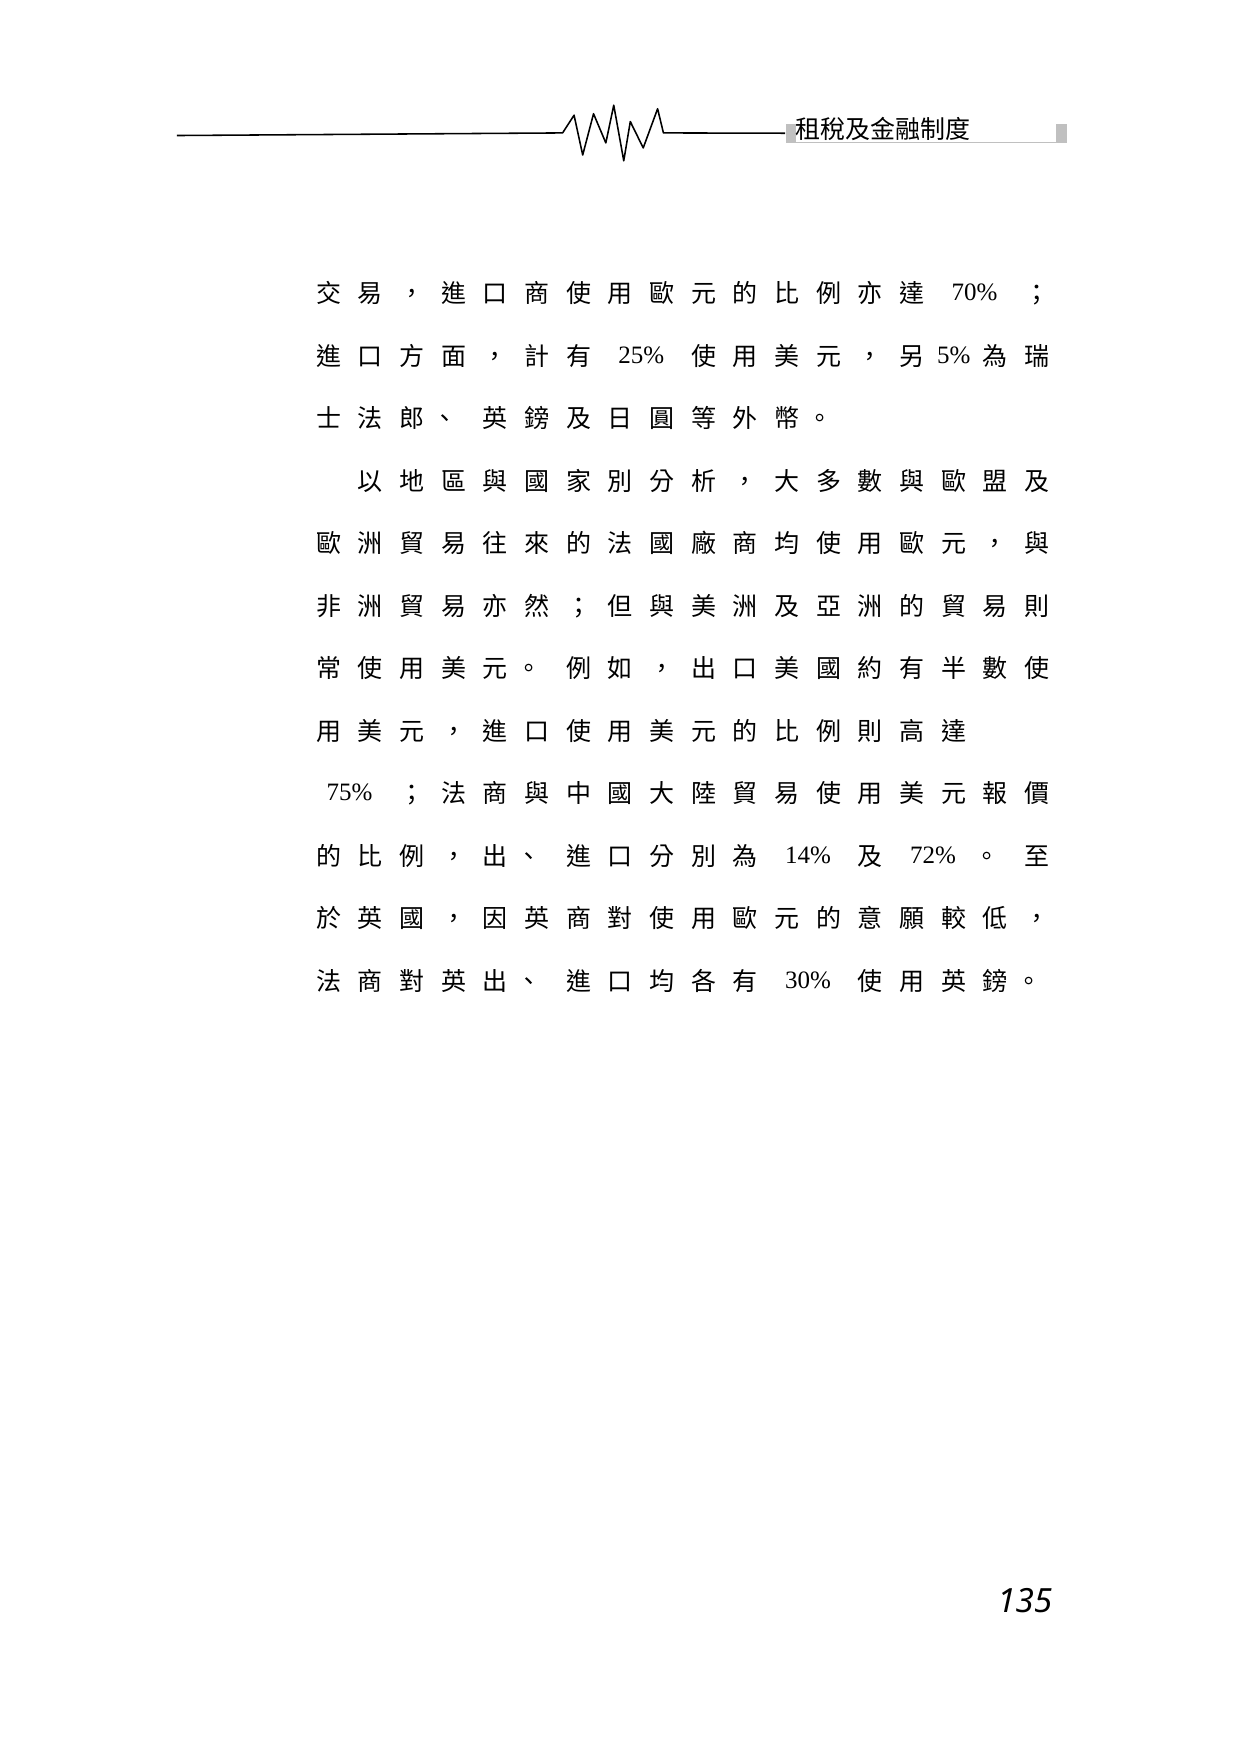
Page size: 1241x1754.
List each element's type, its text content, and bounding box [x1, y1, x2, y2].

text 以地區與國家別分析，大多數與歐盟及歐洲貿易往來的法國廠商均使用歐元，與非洲貿易亦然；但與美洲及亞洲的貿易則常使用美元。例如，出口美國約有半數使用美元，進口使用美元的比例則高達75%；法商與中國大陸貿易使用美元報價的比例，出、進口分別為14%及72%。至於英國，因英商對使用歐元的意願較低，法商對英出、進口均各有30%使用英鎊。 [281, 438, 1058, 1000]
text 交易，進口商使用歐元的比例亦達70%；進口方面，計有25%使用美元，另5%為瑞士法郎、英鎊及日圓等外幣。 [281, 250, 1058, 438]
